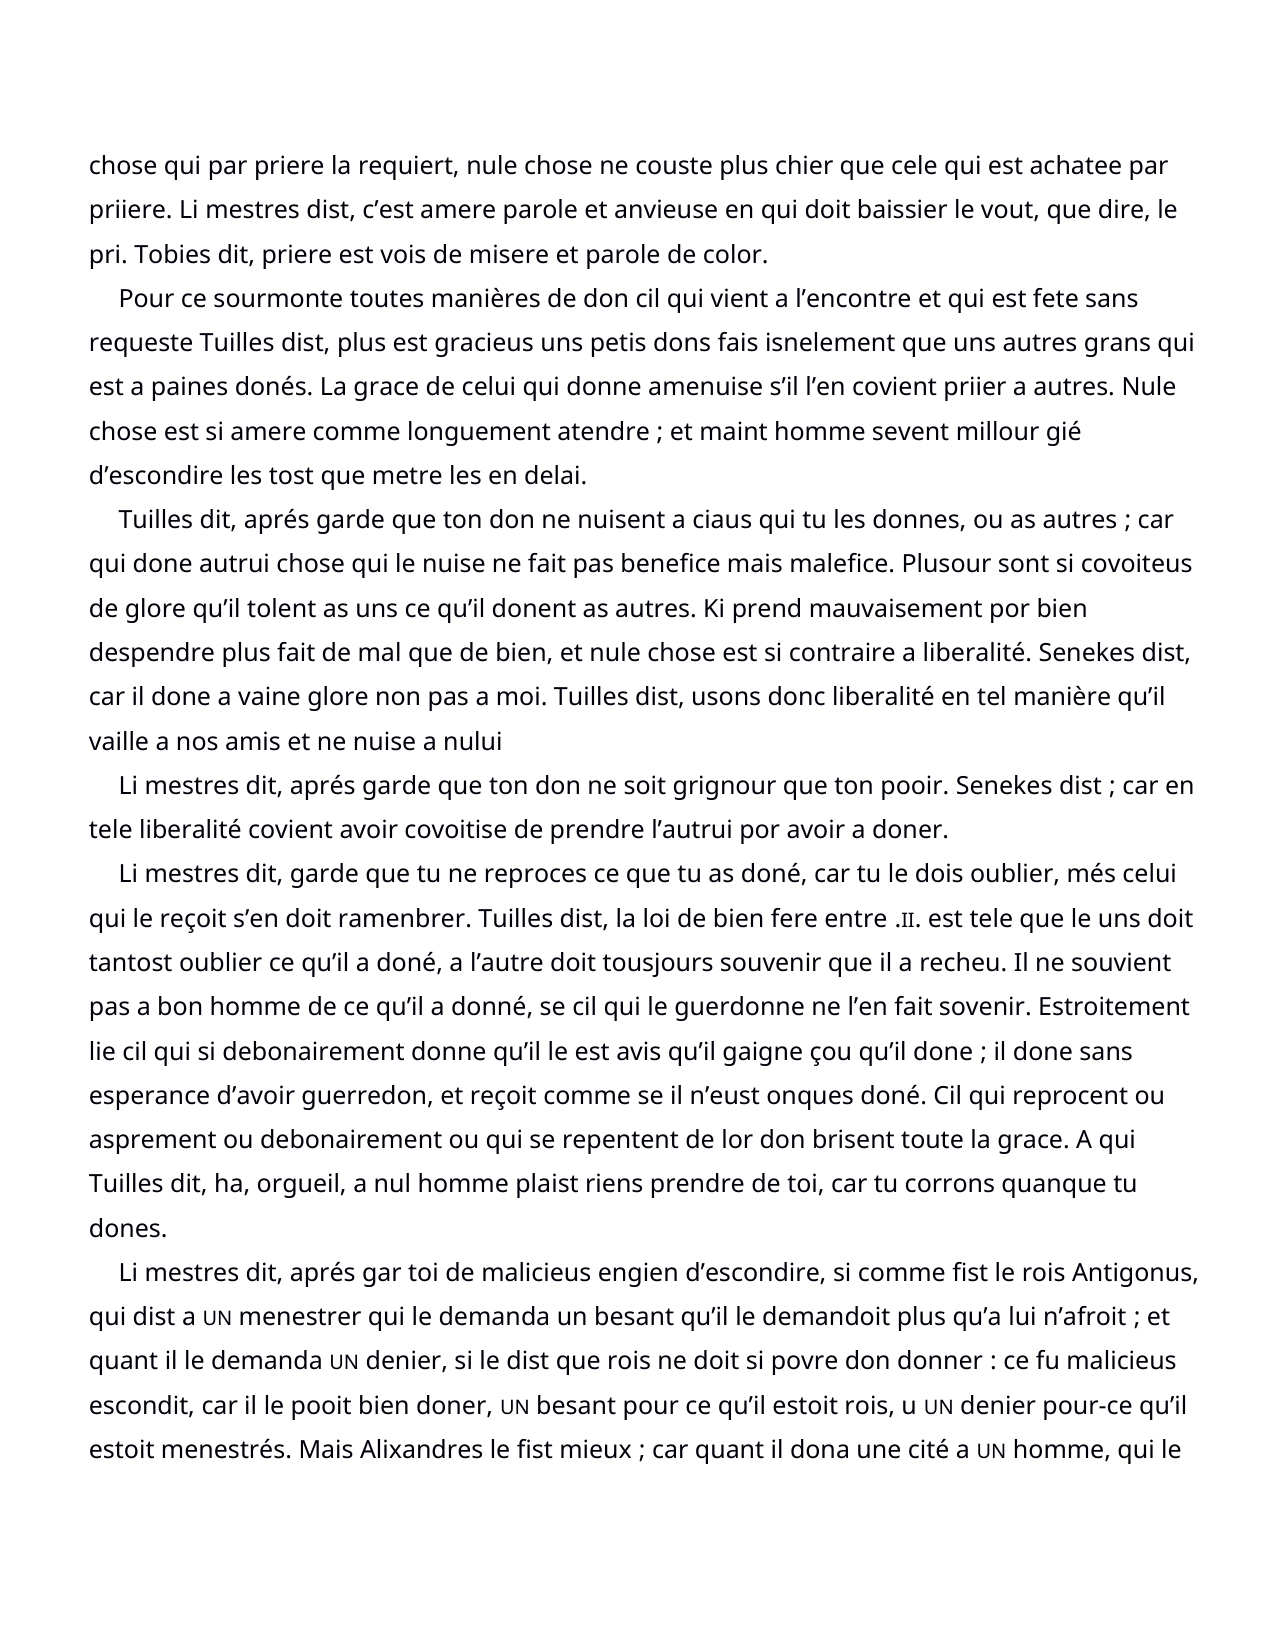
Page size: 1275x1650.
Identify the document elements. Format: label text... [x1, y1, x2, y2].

text chose qui par priere la requiert, nule chose ne couste plus chier que cele qui est achatee par priiere. Li mestres dist, c’est amere parole et anvieuse en qui doit baissier le vout, que dire, le pri. Tobies dit, priere est vois de misere et parole de color. [89, 148, 1216, 270]
text Li mestres dit, aprés gar toi de malicieus engien d’escondire, si comme fist le rois Antigonus, qui dist a un menestrer qui le demanda un besant qu’il le demandoit plus qu’a lui n’afroit ; et quant il le demanda un denier, si le dist que rois ne doit si povre don donner : ce fu malicieus escondit, car il le pooit bien doner, un besant pour ce qu’il estoit rois, u un denier pour-ce qu’il estoit menestrés. Mais Alixandres le fist mieux ; car quant il dona une cité a un homme, qui le [89, 1254, 1216, 1466]
text Tuilles dit, aprés garde que ton don ne nuisent a ciaus qui tu les donnes, ou as autres ; car qui done autrui chose qui le nuise ne fait pas benefice mais malefice. Plusour sont si covoiteus de glore qu’il tolent as uns ce qu’il donent as autres. Ki prend mauvaisement por bien despendre plus fait de mal que de bien, et nule chose est si contraire a liberalité. Senekes dist, car il done a vaine glore non pas a moi. Tuilles dist, usons donc liberalité en tel manière qu’il vaille a nos amis et ne nuise a nului [89, 502, 1216, 757]
text Pour ce sourmonte toutes manières de don cil qui vient a l’encontre et qui est fete sans requeste Tuilles dist, plus est gracieus uns petis dons fais isnelement que uns autres grans qui est a paines donés. La grace de celui qui donne amenuise s’il l’en covient priier a autres. Nule chose est si amere comme longuement atendre ; et maint homme sevent millour gié d’escondire les tost que metre les en delai. [89, 281, 1216, 492]
text Li mestres dit, garde que tu ne reproces ce que tu as doné, car tu le dois oublier, més celui qui le reçoit s’en doit ramenbrer. Tuilles dist, la loi de bien fere entre .ii. est tele que le uns doit tantost oublier ce qu’il a doné, a l’autre doit tousjours souvenir que il a recheu. Il ne souvient pas a bon homme de ce qu’il a donné, se cil qui le guerdonne ne l’en fait sovenir. Estroitement lie cil qui si debonairement donne qu’il le est avis qu’il gaigne çou qu’il done ; il done sans esperance d’avoir guerredon, et reçoit comme se il n’eust onques doné. Cil qui reprocent ou asprement ou debonairement ou qui se repentent de lor don brisent toute la grace. A qui Tuilles dit, ha, orgueil, a nul homme plaist riens prendre de toi, car tu corrons quanque tu dones. [89, 856, 1216, 1244]
text Li mestres dit, aprés garde que ton don ne soit grignour que ton pooir. Senekes dist ; car en tele liberalité covient avoir covoitise de prendre l’autrui por avoir a doner. [89, 767, 1216, 846]
